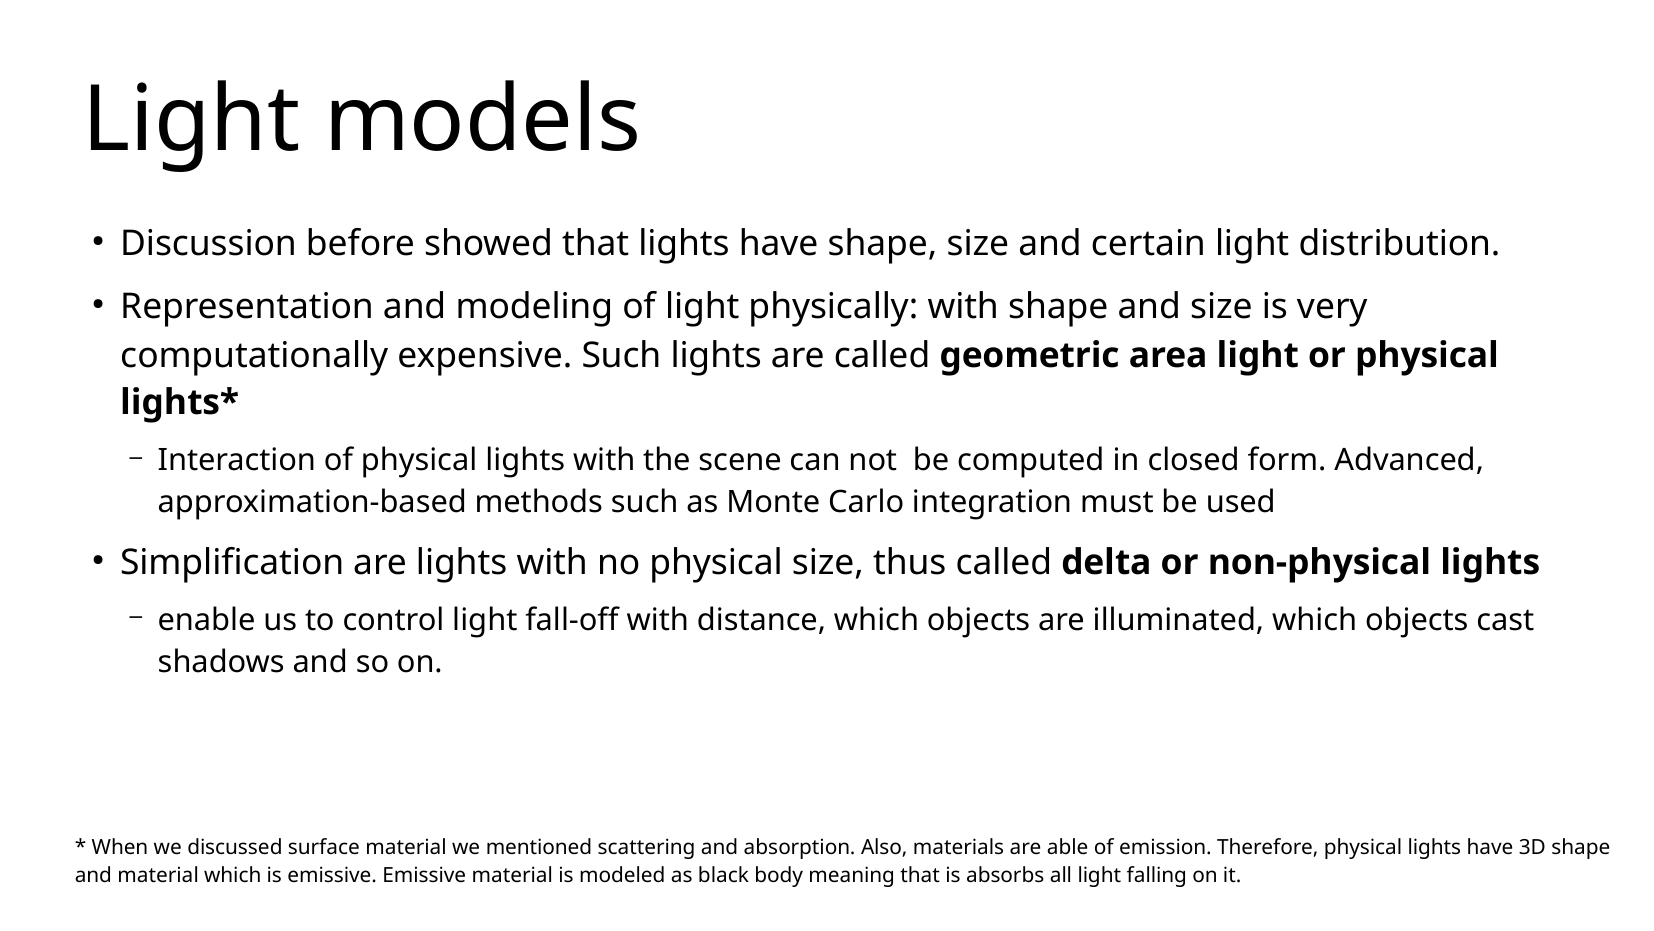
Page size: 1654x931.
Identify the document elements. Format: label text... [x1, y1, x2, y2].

text_box * When we discussed surface material we mentioned scattering and absorption. Also, materials are able of emission. Therefore, physical lights have 3D shape and material which is emissive. Emissive material is modeled as black body meaning that is absorbs all light falling on it. [60, 825, 1636, 892]
list Discussion before showed that lights have shape, size and certain light distribution. Representation and modeling of light physically: with shape and size is very computationally expensive. Such lights are called geometric area light or physical lights* Interaction of physical lights with the scene can not be computed in closed form. Advanced, approximation-based methods such as Monte Carlo integration must be used Simplification are lights with no physical size, thus called delta or non-physical lights enable us to control light fall-off with distance, which objects are illuminated, which objects cast shadows and so on. [82, 217, 1571, 758]
title Light models [82, 37, 1571, 193]
